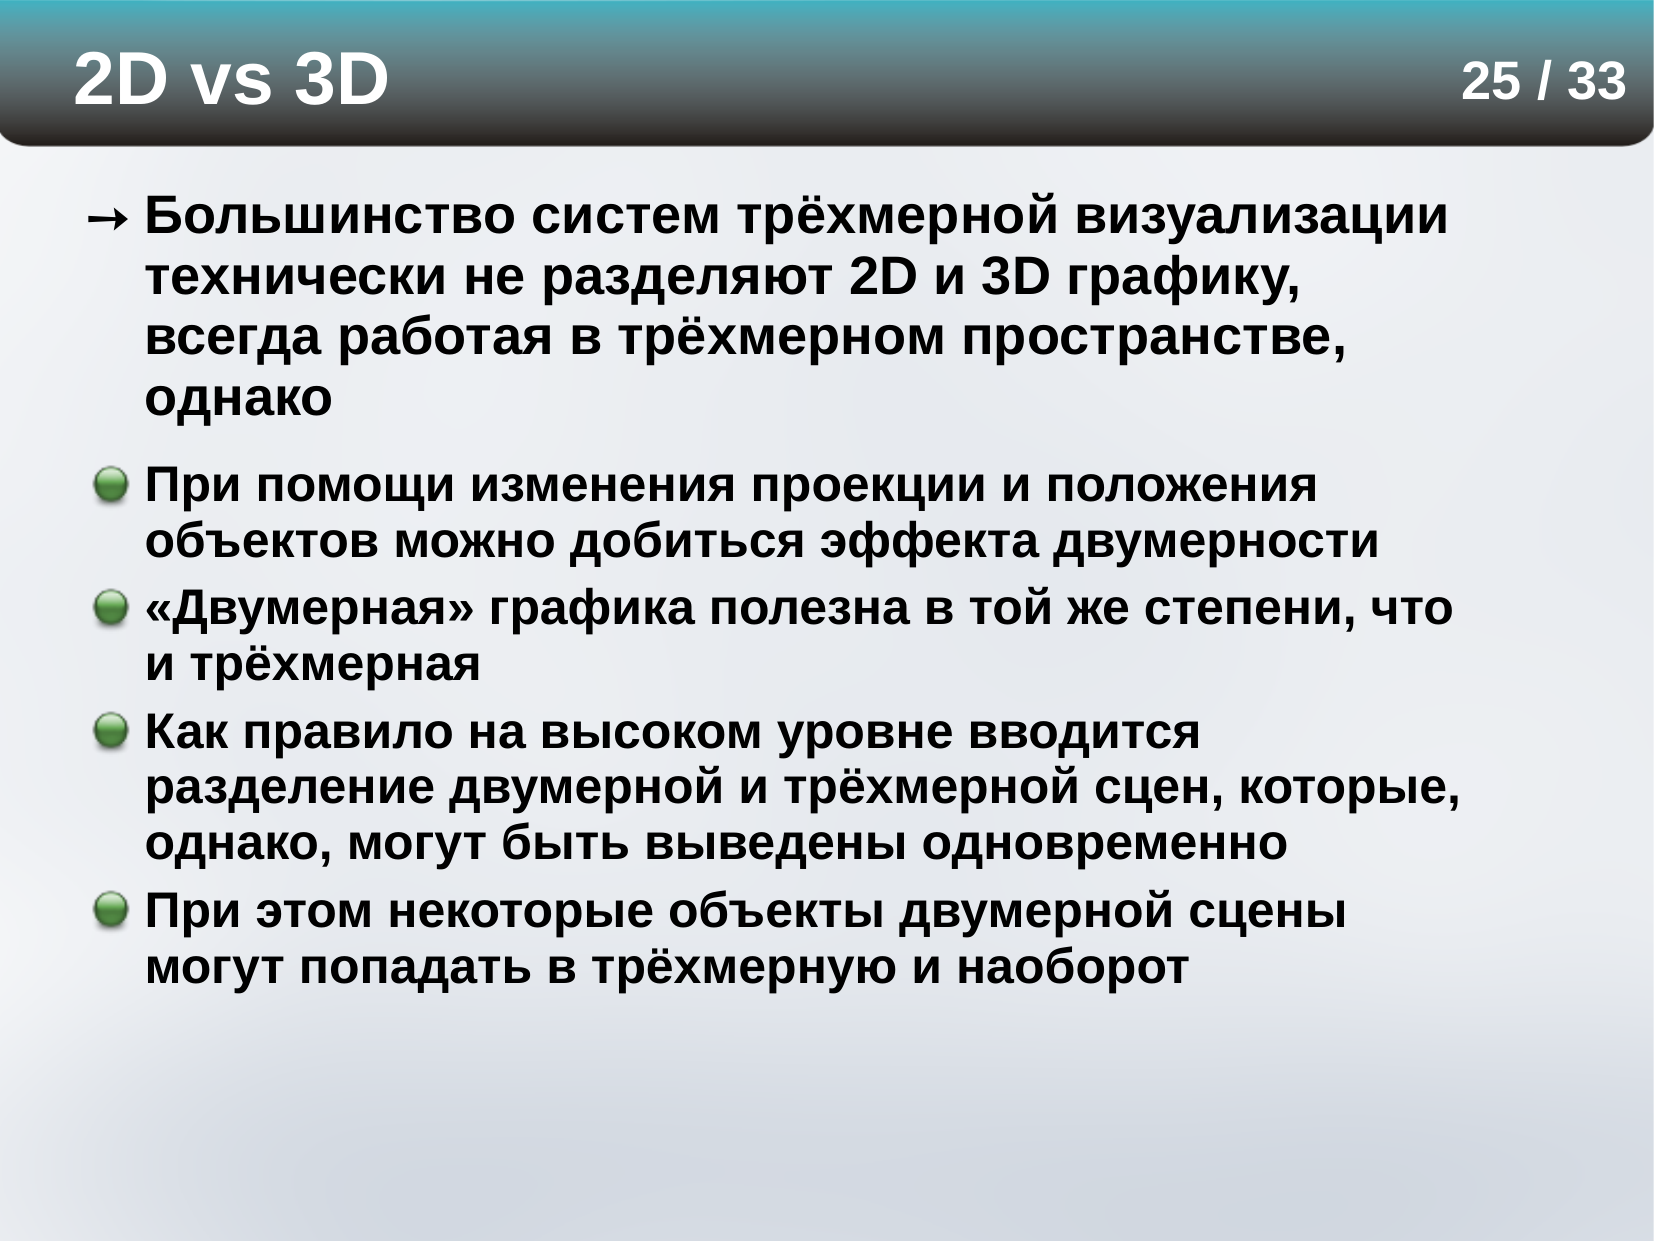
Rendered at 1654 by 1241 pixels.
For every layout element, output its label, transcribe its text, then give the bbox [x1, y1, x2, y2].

text_box <номер> / 33 [1446, 42, 1654, 179]
text_box 2D vs 3D [59, 29, 1359, 129]
picture [0, 0, 1654, 1241]
text_box Большинство систем трёхмерной визуализации технически не разделяют 2D и 3D графику, всегда работая в трёхмерном пространстве, однако При помощи изменения проекции и положения объектов можно добиться эффекта двумерности «Двумерная» графика полезна в той же степени, что и трёхмерная Как правило на высоком уровне вводится разделение двумерной и трёхмерной сцен, которые, однако, могут быть выведены одновременно При этом некоторые объекты двумерной сцены могут попадать в трёхмерную и наоборот [70, 177, 1506, 1001]
